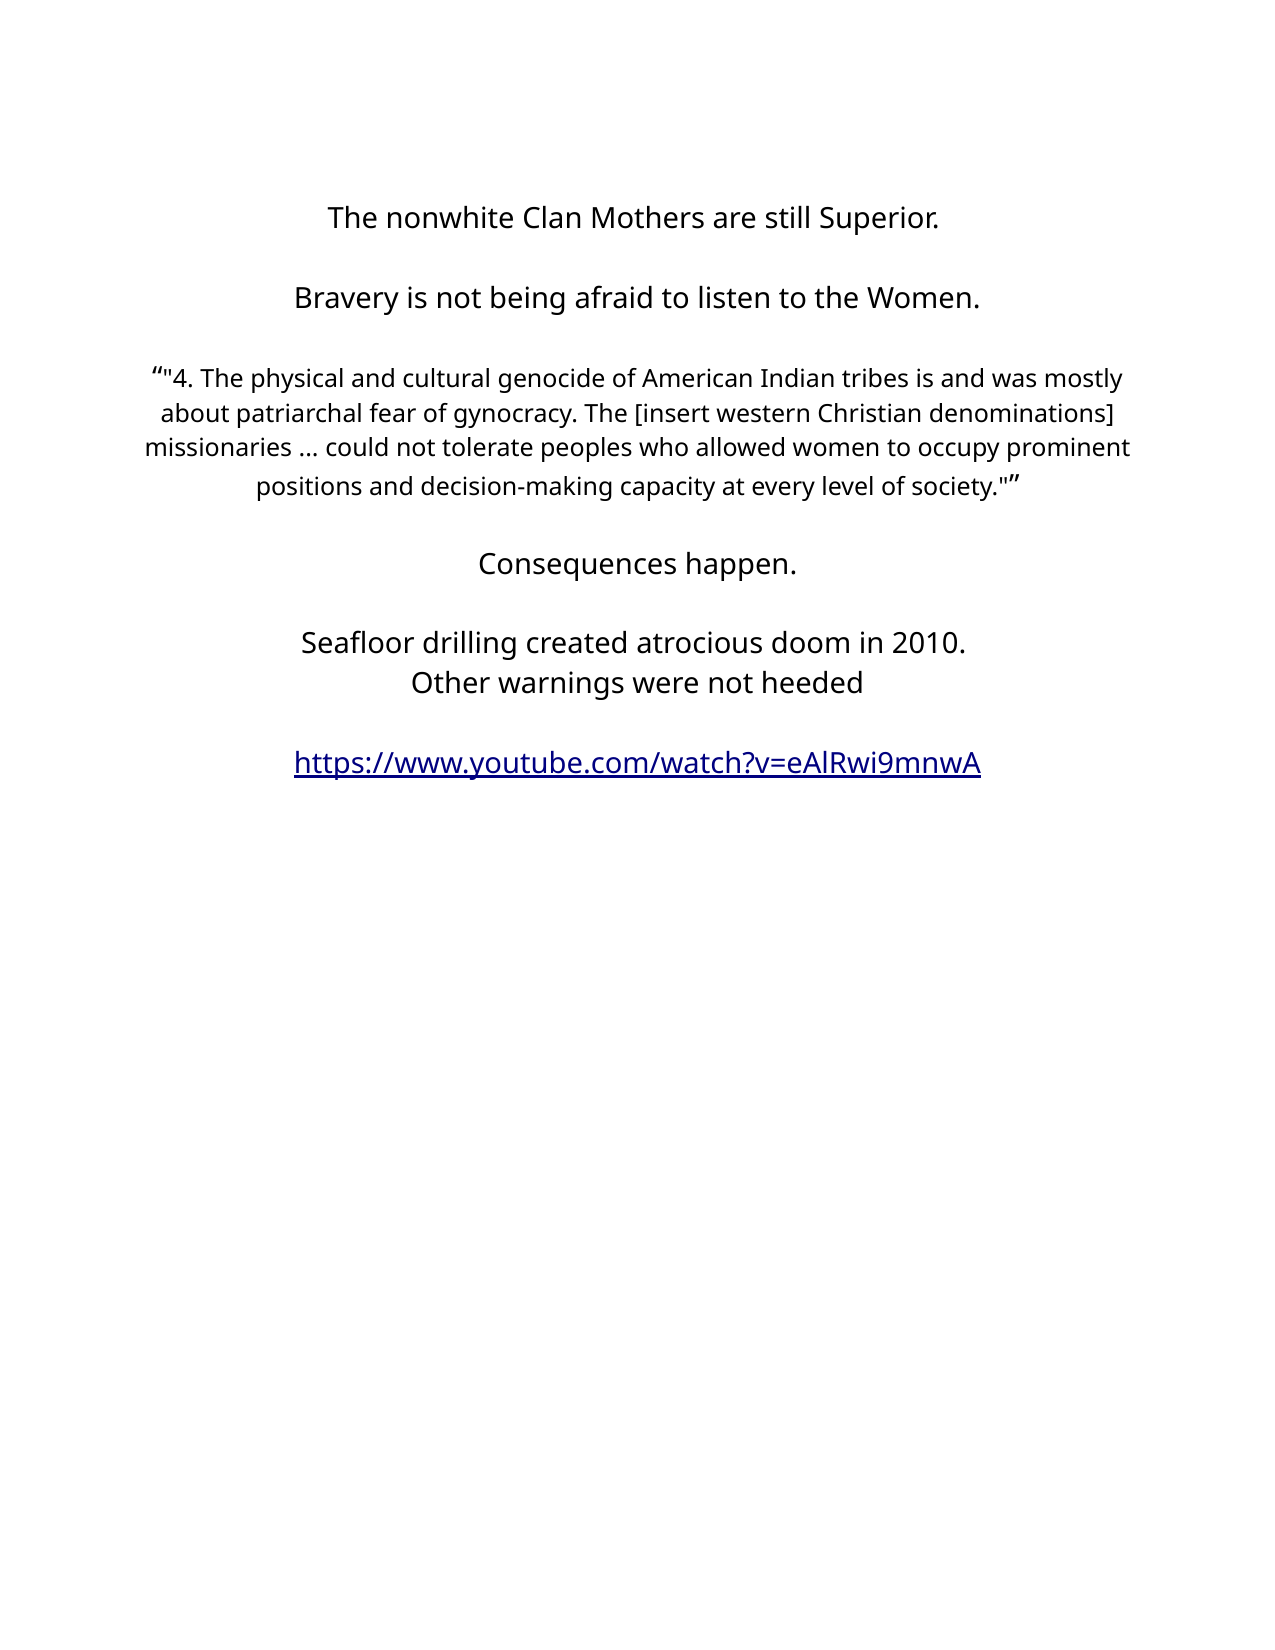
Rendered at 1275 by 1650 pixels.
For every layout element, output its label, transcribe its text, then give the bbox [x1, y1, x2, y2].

text Seafloor drilling created atrocious doom in 2010. [118, 623, 1157, 662]
text Consequences happen. [118, 543, 1157, 583]
text “"4. The physical and cultural genocide of American Indian tribes is and was mostly about patriarchal fear of gynocracy. The [insert western Christian denominations] missionaries ... could not tolerate peoples who allowed women to occupy prominent positions and decision-making capacity at every level of society."” [118, 356, 1157, 504]
text https://www.youtube.com/watch?v=eAlRwi9mnwA [118, 742, 1157, 782]
text Bravery is not being afraid to listen to the Women. [118, 277, 1157, 317]
text The nonwhite Clan Mothers are still Superior. [118, 197, 1157, 237]
text Other warnings were not heeded [118, 662, 1157, 702]
